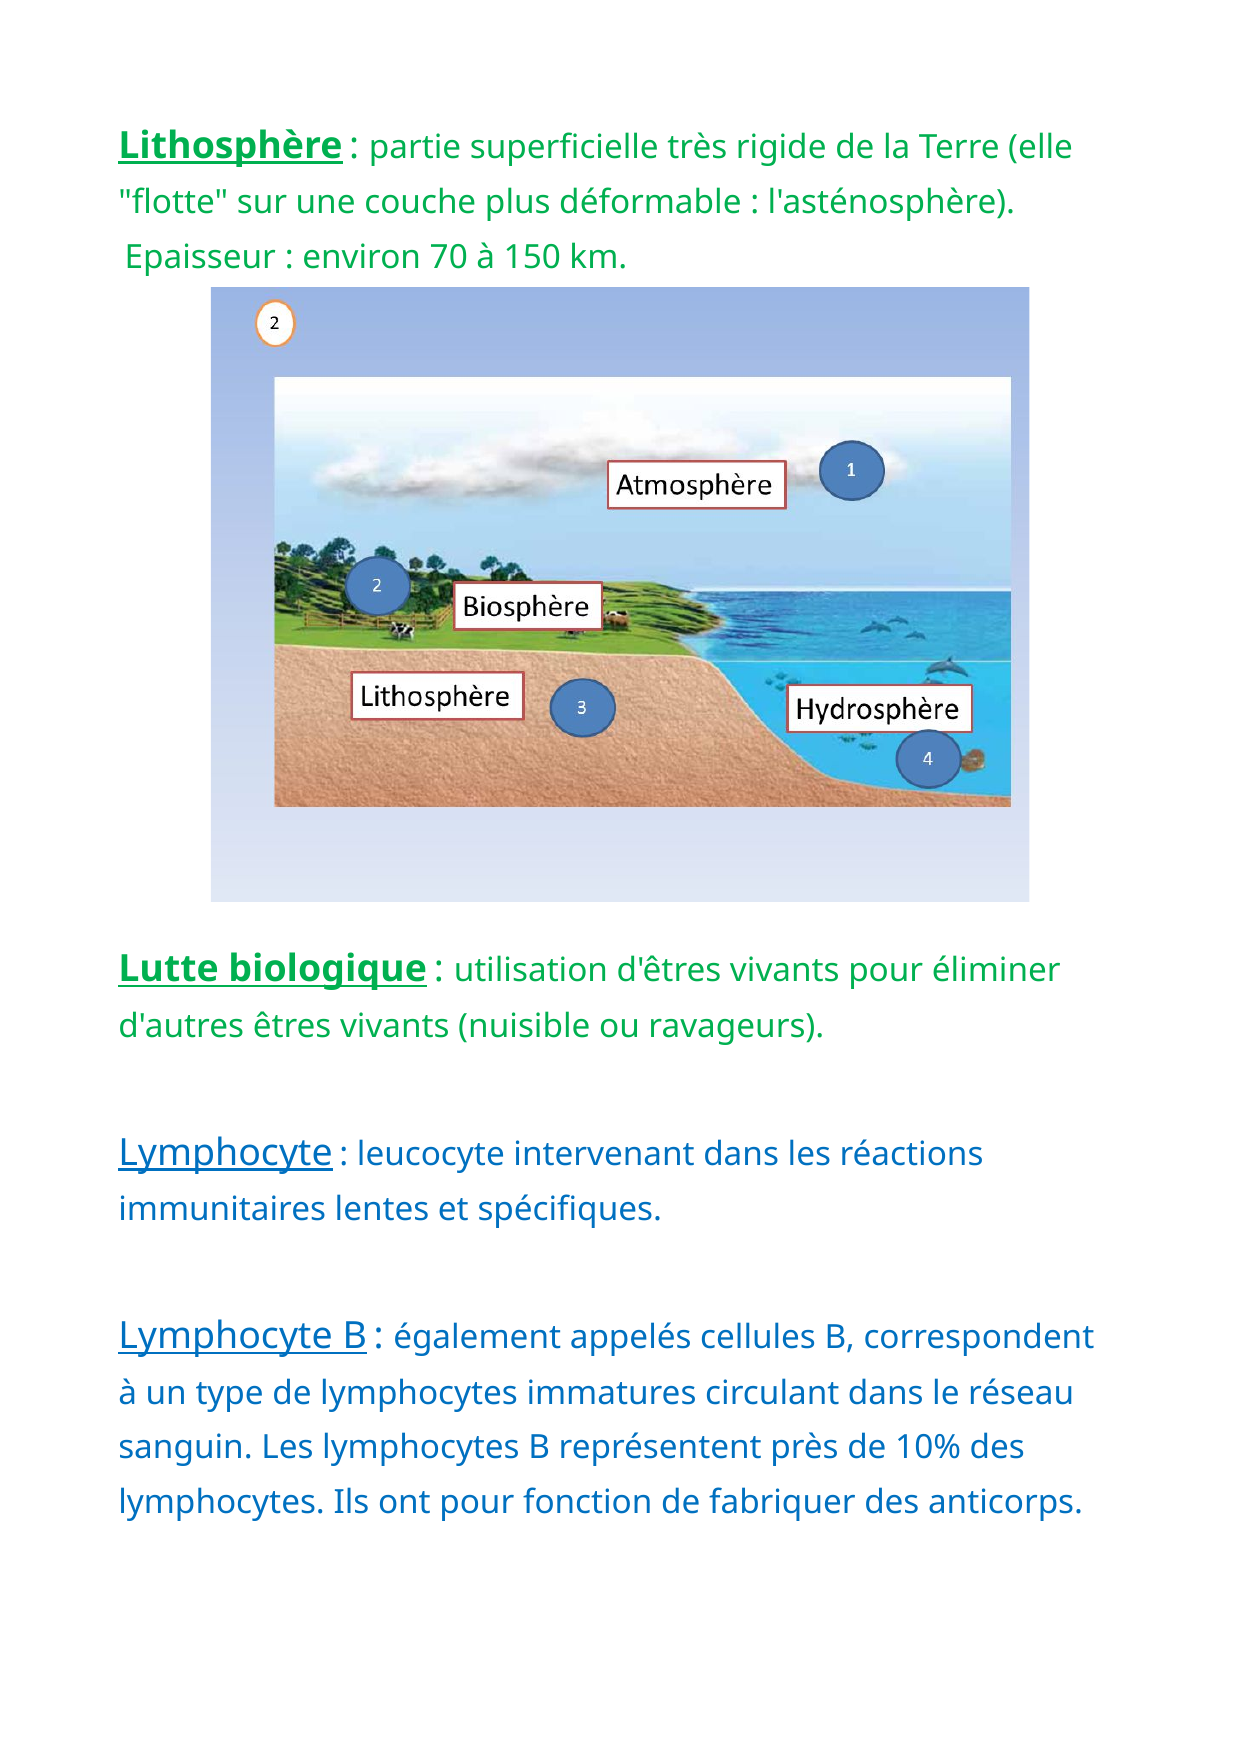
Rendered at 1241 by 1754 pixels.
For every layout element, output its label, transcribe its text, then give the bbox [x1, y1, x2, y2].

text Epaisseur : environ 70 à 150 km. [118, 233, 1122, 278]
text Lymphocyte B : également appelés cellules B, correspondent à un type de lymphocytes immatures circulant dans le réseau sanguin. Les lymphocytes B représentent près de 10% des lymphocytes. Ils ont pour fonction de fabriquer des anticorps. [118, 1308, 1122, 1523]
picture [210, 287, 1030, 902]
text Lithosphère : partie superficielle très rigide de la Terre (elle "flotte" sur une couche plus déformable : l'asténosphère). [118, 118, 1122, 224]
text Lutte biologique : utilisation d'êtres vivants pour éliminer d'autres êtres vivants (nuisible ou ravageurs). [118, 941, 1122, 1047]
text Lymphocyte : leucocyte intervenant dans les réactions immunitaires lentes et spécifiques. [118, 1125, 1122, 1231]
